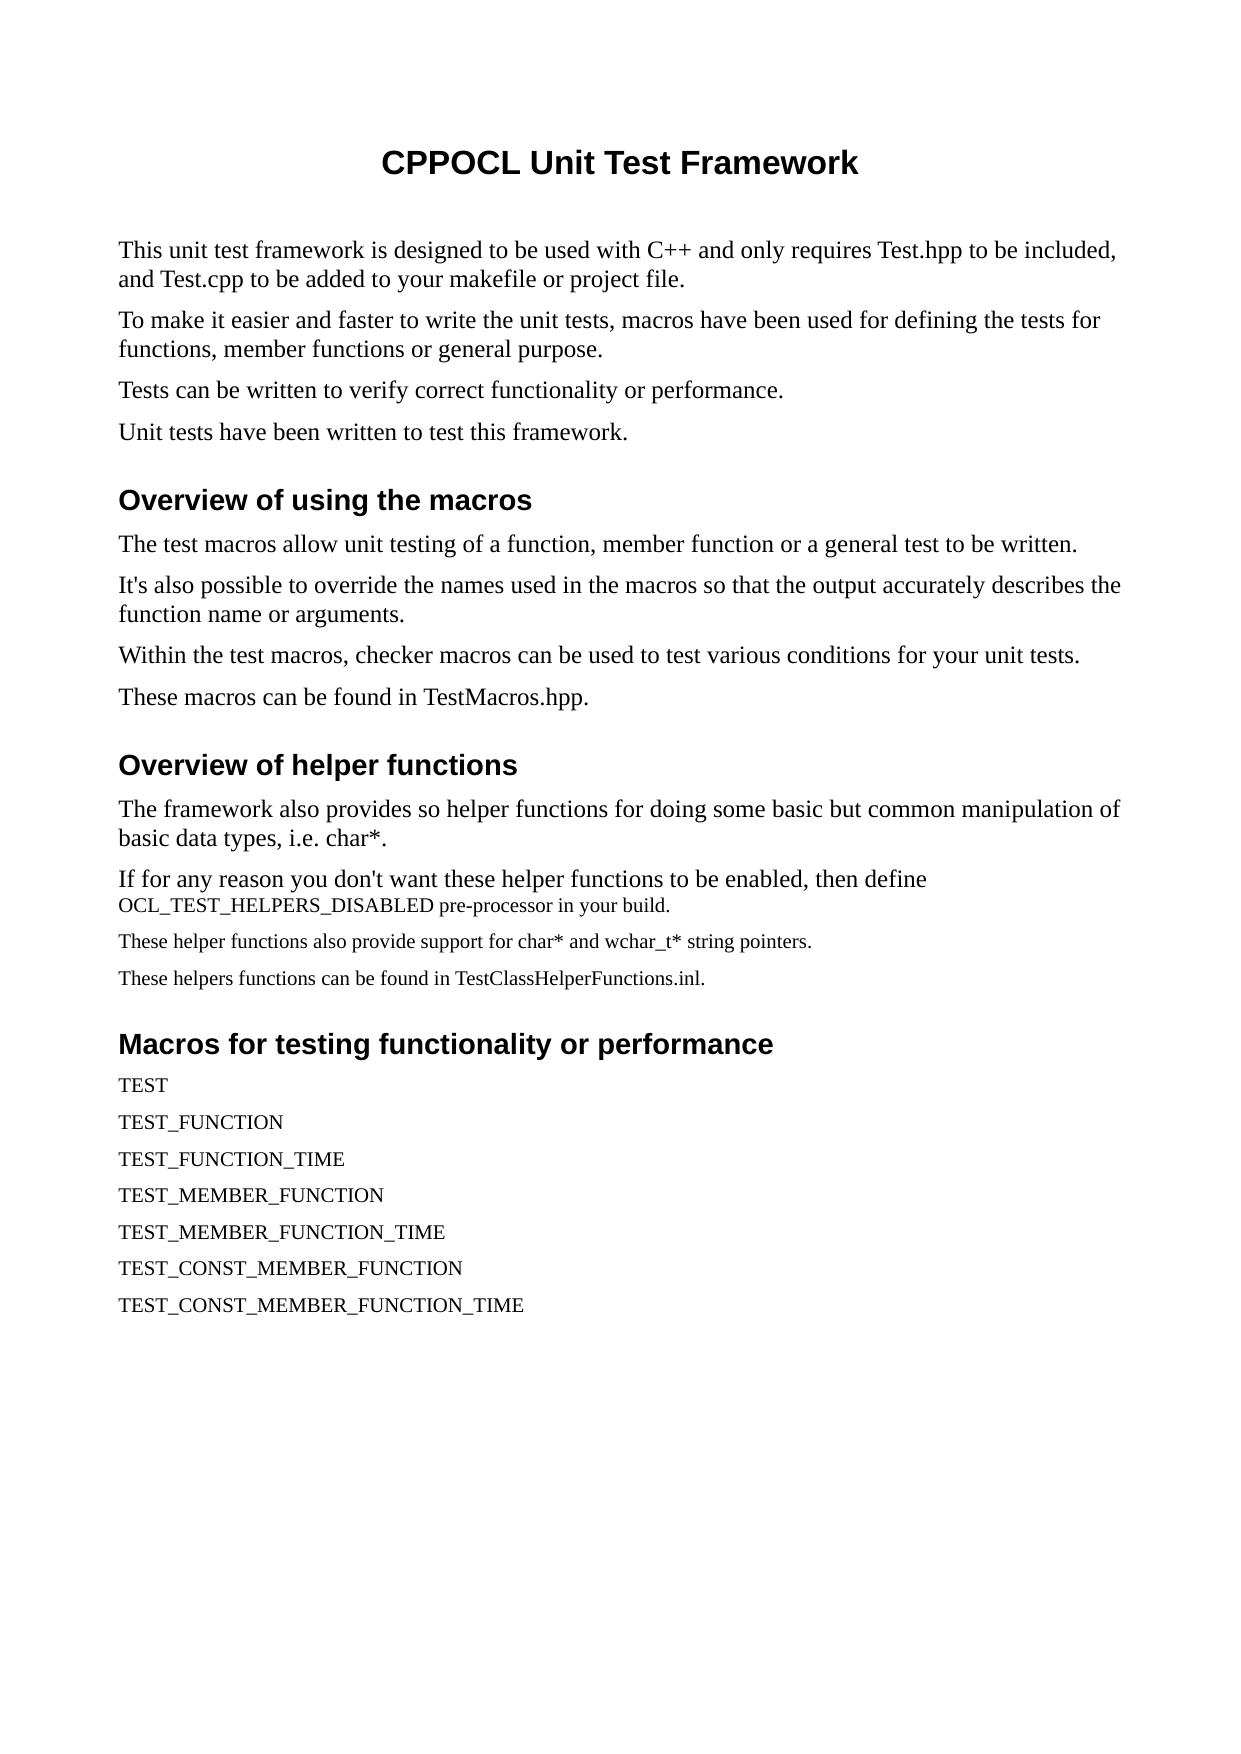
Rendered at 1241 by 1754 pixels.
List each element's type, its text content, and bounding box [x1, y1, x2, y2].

text If for any reason you don't want these helper functions to be enabled, then define OCL_TEST_HELPERS_DISABLED pre-processor in your build. [118, 864, 1122, 917]
text TEST_CONST_MEMBER_FUNCTION_TIME [118, 1293, 1122, 1317]
text TEST_FUNCTION_TIME [118, 1146, 1122, 1171]
subtitle CPPOCL Unit Test Framework [118, 143, 1122, 182]
text Within the test macros, checker macros can be used to test various conditions for your unit tests. [118, 640, 1122, 669]
subtitle Overview of using the macros [118, 483, 1122, 517]
text TEST_FUNCTION [118, 1110, 1122, 1134]
subtitle Overview of helper functions [118, 748, 1122, 781]
text TEST_MEMBER_FUNCTION [118, 1183, 1122, 1207]
text These helpers functions can be found in TestClassHelperFunctions.inl. [118, 966, 1122, 990]
text It's also possible to override the names used in the macros so that the output accurately describes the function name or arguments. [118, 570, 1122, 628]
text Tests can be written to verify correct functionality or performance. [118, 376, 1122, 404]
text Unit tests have been written to test this framework. [118, 417, 1122, 446]
text These helper functions also provide support for char* and wchar_t* string pointers. [118, 929, 1122, 953]
text To make it easier and faster to write the unit tests, macros have been used for defining the tests for functions, member functions or general purpose. [118, 306, 1122, 363]
text The test macros allow unit testing of a function, member function or a general test to be written. [118, 529, 1122, 558]
text TEST_CONST_MEMBER_FUNCTION [118, 1256, 1122, 1280]
text These macros can be found in TestMacros.hpp. [118, 682, 1122, 710]
text TEST [118, 1073, 1122, 1097]
subtitle Macros for testing functionality or performance [118, 1027, 1122, 1061]
text TEST_MEMBER_FUNCTION_TIME [118, 1219, 1122, 1244]
text This unit test framework is designed to be used with C++ and only requires Test.hpp to be included, and Test.cpp to be added to your makefile or project file. [118, 236, 1122, 293]
text The framework also provides so helper functions for doing some basic but common manipulation of basic data types, i.e. char*. [118, 794, 1122, 851]
